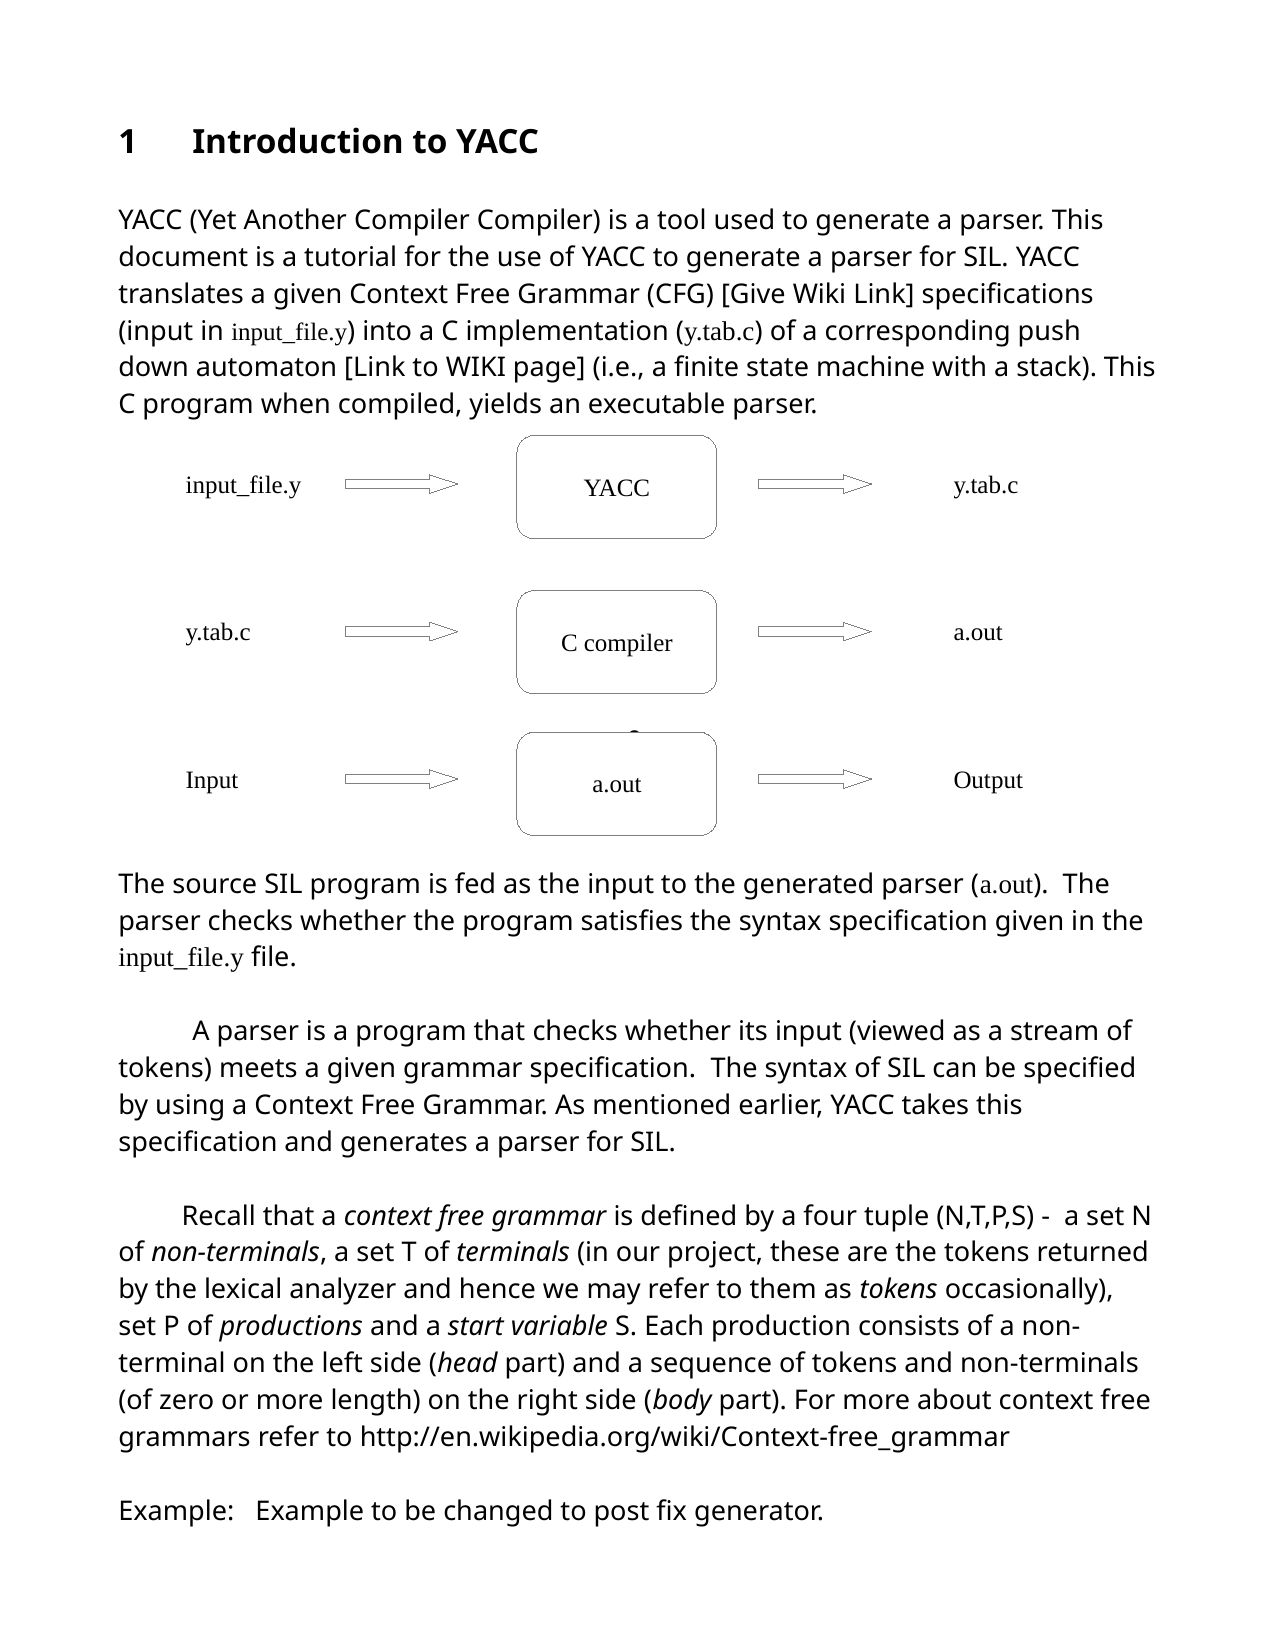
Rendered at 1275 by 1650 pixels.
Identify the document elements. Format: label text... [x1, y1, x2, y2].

text 1 Introduction to YACC [118, 118, 1157, 163]
text A parser is a program that checks whether its input (viewed as a stream of tokens) meets a given grammar specification. The syntax of SIL can be specified by using a Context Free Grammar. As mentioned earlier, YACC takes this specification and generates a parser for SIL. [118, 1012, 1157, 1159]
text e [118, 717, 1157, 753]
text YACC (Yet Another Compiler Compiler) is a tool used to generate a parser. This document is a tutorial for the use of YACC to generate a parser for SIL. YACC translates a given Context Free Grammar (CFG) [Give Wiki Link] specifications (input in input_file.y) into a C implementation (y.tab.c) of a corresponding push down automaton [Link to WIKI page] (i.e., a finite state machine with a stack). This C program when compiled, yields an executable parser. [118, 200, 1157, 422]
text Recall that a context free grammar is defined by a four tuple (N,T,P,S) - a set N of non-terminals, a set T of terminals (in our project, these are the tokens returned by the lexical analyzer and hence we may refer to them as tokens occasionally), set P of productions and a start variable S. Each production consists of a non-terminal on the left side (head part) and a sequence of tokens and non-terminals (of zero or more length) on the right side (body part). For more about context free grammars refer to http://en.wikipedia.org/wiki/Context-free_grammar [118, 1196, 1157, 1454]
text Example: Example to be changed to post fix generator. [118, 1491, 1157, 1528]
text The source SIL program is fed as the input to the generated parser (a.out). The parser checks whether the program satisfies the syntax specification given in the input_file.y file. [118, 864, 1157, 975]
